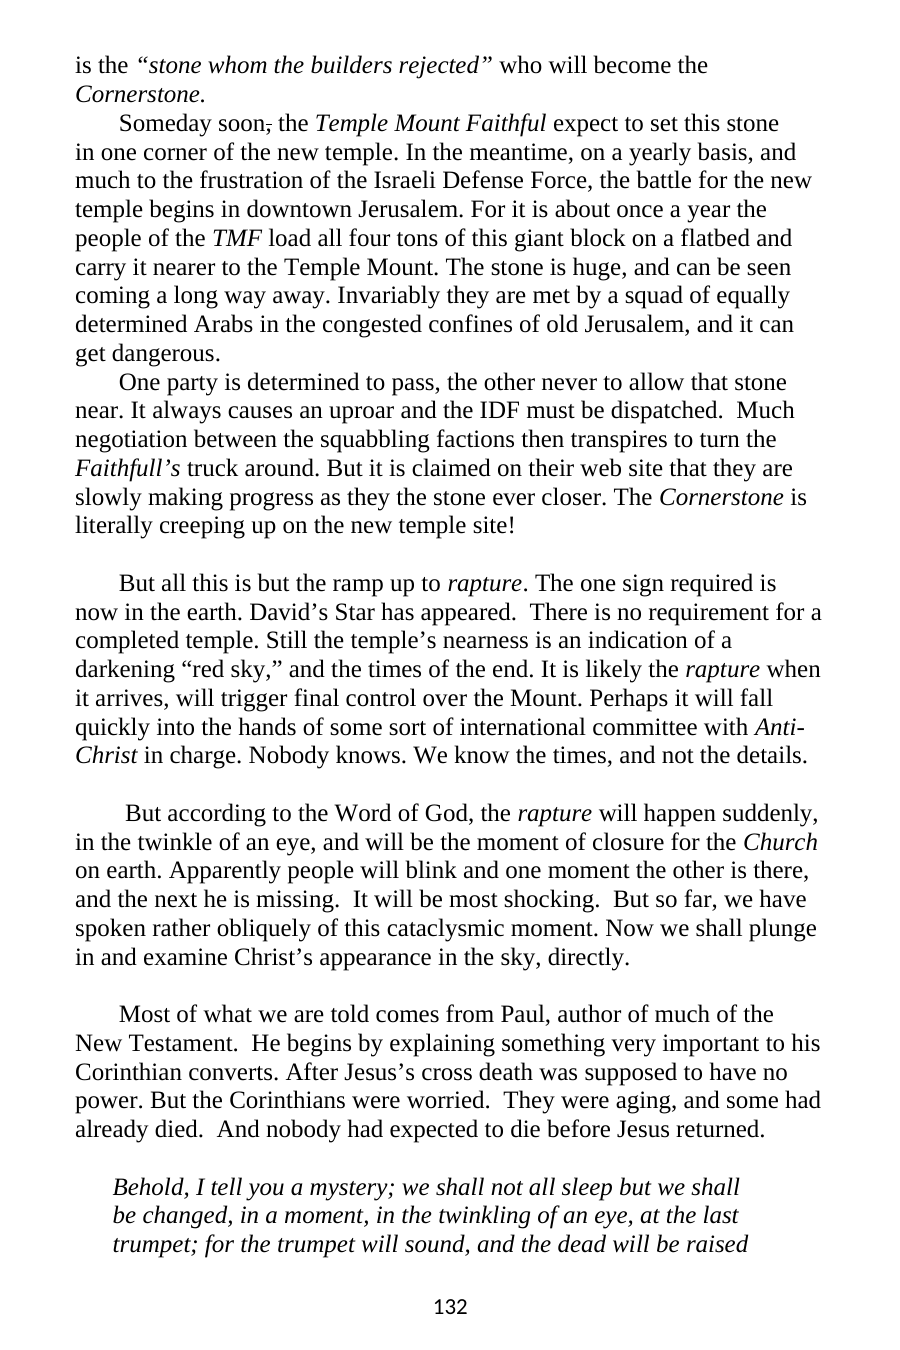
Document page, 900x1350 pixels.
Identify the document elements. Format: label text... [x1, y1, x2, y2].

text trumpet; for the trumpet will sound, and the dead will be raised [75, 1229, 825, 1258]
text be changed, in a moment, in the twinkling of an eye, at the last [75, 1201, 825, 1229]
text One party is determined to pass, the other never to allow that stone near. It always causes an uproar and the IDF must be dispatched. Much negotiation between the squabbling factions then transpires to turn the Faithfull’s truck around. But it is claimed on their web site that they are slowly making progress as they the stone ever closer. The Cornerstone is literally creeping up on the new temple site! [75, 367, 825, 539]
text Someday soon, the Temple Mount Faithful expect to set this stone [75, 108, 825, 137]
text But all this is but the ramp up to rapture. The one sign required is now in the earth. David’s Star has appeared. There is no requirement for a completed temple. Still the temple’s nearness is an indication of a darkening “red sky,” and the times of the end. It is likely the rapture when it arrives, will trigger final control over the Mount. Perhaps it will fall quickly into the hands of some sort of international committee with Anti-Christ in charge. Nobody knows. We know the times, and not the details. [75, 568, 825, 769]
text Behold, I tell you a mystery; we shall not all sleep but we shall [75, 1172, 825, 1201]
text But according to the Word of God, the rapture will happen suddenly, in the twinkle of an eye, and will be the moment of closure for the Church on earth. Apparently people will blink and one moment the other is there, and the next he is missing. It will be most shocking. But so far, we have spoken rather obliquely of this cataclysmic moment. Now we shall plunge in and examine Christ’s appearance in the sky, directly. [75, 798, 825, 971]
text Most of what we are told comes from Paul, author of much of the New Testament. He begins by explaining something very important to his Corinthian converts. After Jesus’s cross death was supposed to have no power. But the Corinthians were worried. They were aging, and some had already died. And nobody had expected to die before Jesus returned. [75, 999, 825, 1143]
text in one corner of the new temple. In the meantime, on a yearly basis, and much to the frustration of the Israeli Defense Force, the battle for the new temple begins in downtown Jerusalem. For it is about once a year the people of the TMF load all four tons of this giant block on a flatbed and carry it nearer to the Temple Mount. The stone is huge, and can be seen coming a long way away. Invariably they are met by a squad of equally determined Arabs in the congested confines of old Jerusalem, and it can get dangerous. [75, 137, 825, 367]
text is the “stone whom the builders rejected” who will become the Cornerstone. [75, 51, 825, 108]
